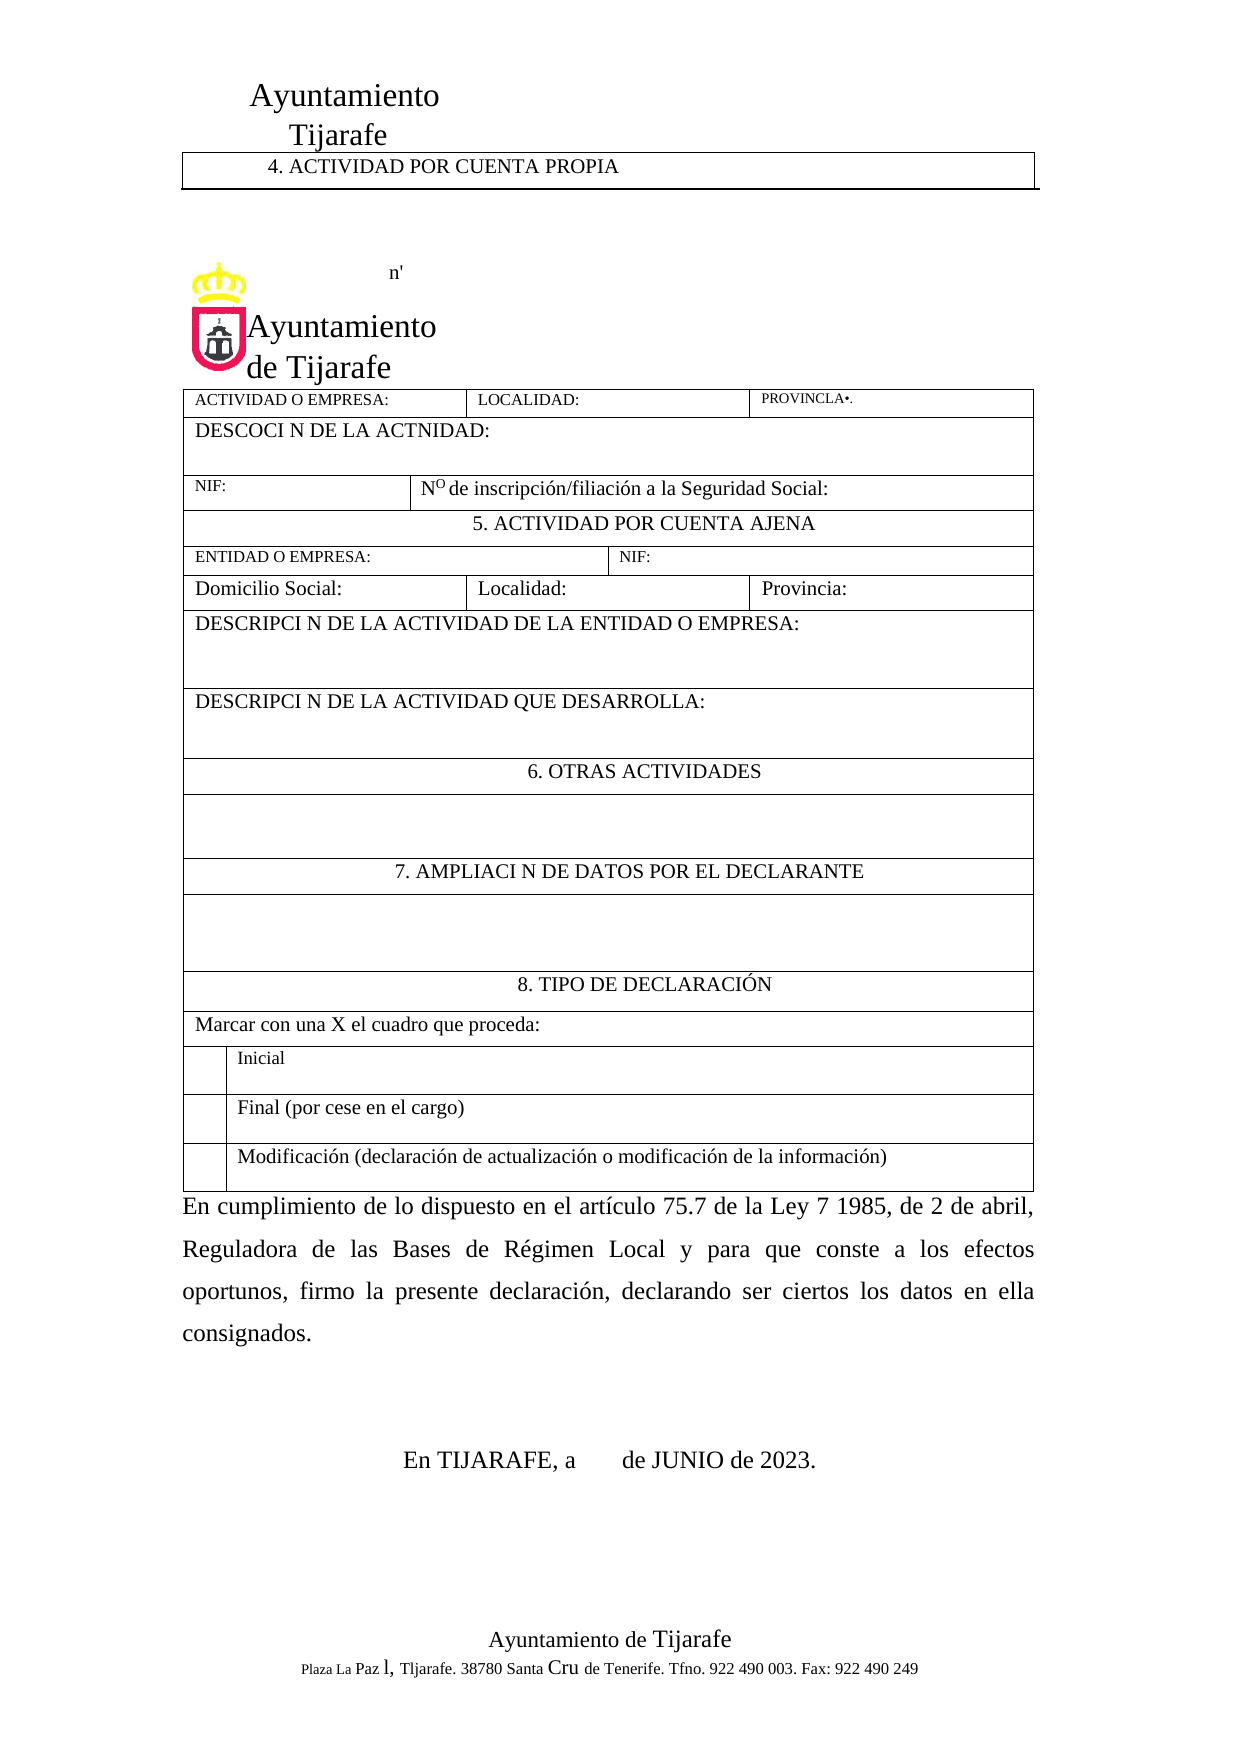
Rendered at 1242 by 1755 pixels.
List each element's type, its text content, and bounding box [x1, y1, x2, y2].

table_cell DESCRIPCI N DE LA ACTIVIDAD DE LA ENTIDAD O EMPRESA: [184, 611, 1033, 688]
table_cell 6. OTRAS ACTIVIDADES [184, 759, 1033, 794]
table_cell [184, 1144, 226, 1191]
table_cell Final (por cese en el cargo) [227, 1095, 1033, 1143]
table_cell 5. ACTIVIDAD POR CUENTA AJENA [184, 511, 1033, 546]
table_cell DESCOCI N DE LA ACTNIDAD: [184, 418, 1033, 475]
table_cell 4. ACTIVIDAD POR CUENTA PROPIA [183, 153, 1034, 187]
table_cell [184, 895, 1033, 971]
table_cell NO de inscripción/filiación a la Seguridad Social: [411, 476, 1033, 510]
subtitle Ayuntamiento de Tijarafe [191, 307, 464, 386]
table_cell 7. AMPLIACI N DE DATOS POR EL DECLARANTE [184, 859, 1033, 893]
table_cell DESCRIPCI N DE LA ACTIVIDAD QUE DESARROLLA: [184, 689, 1033, 758]
table_header PROVINCLA•. [750, 390, 1033, 417]
table_cell [184, 1047, 226, 1094]
table_header LOCALIDAD: [467, 390, 749, 417]
table_cell ENTIDAD O EMPRESA: [184, 547, 608, 575]
table_cell NIF: [184, 476, 410, 510]
text n' [389, 260, 1034, 284]
text En cumplimiento de lo dispuesto en el artículo 75.7 de la Ley 7 1985, de 2 de abril, Reguladora de las Bases de Régimen Local y para que conste a los efectos oportunos, firmo la presente declaración, declarando ser ciertos los datos en ella consignados. [182, 1191, 1036, 1347]
table_cell [184, 795, 1033, 858]
table_cell Modificación (declaración de actualización o modificación de la información) [227, 1144, 1033, 1191]
table_cell NIF: [609, 547, 1033, 575]
table_cell Provincia: [750, 576, 1033, 610]
table_cell [184, 1095, 226, 1143]
table_cell Localidad: [467, 576, 749, 610]
text En TIJARAFE, a de JUNIO de 2023. [181, 1446, 1034, 1474]
table_cell 8. TIPO DE DECLARACIÓN [184, 972, 1033, 1011]
table_header ACTIVIDAD O EMPRESA: [184, 390, 466, 417]
table_cell Inicial [227, 1047, 1033, 1094]
table_cell Domicilio Social: [184, 576, 466, 610]
table_cell Marcar con una X el cuadro que proceda: [184, 1012, 1033, 1046]
